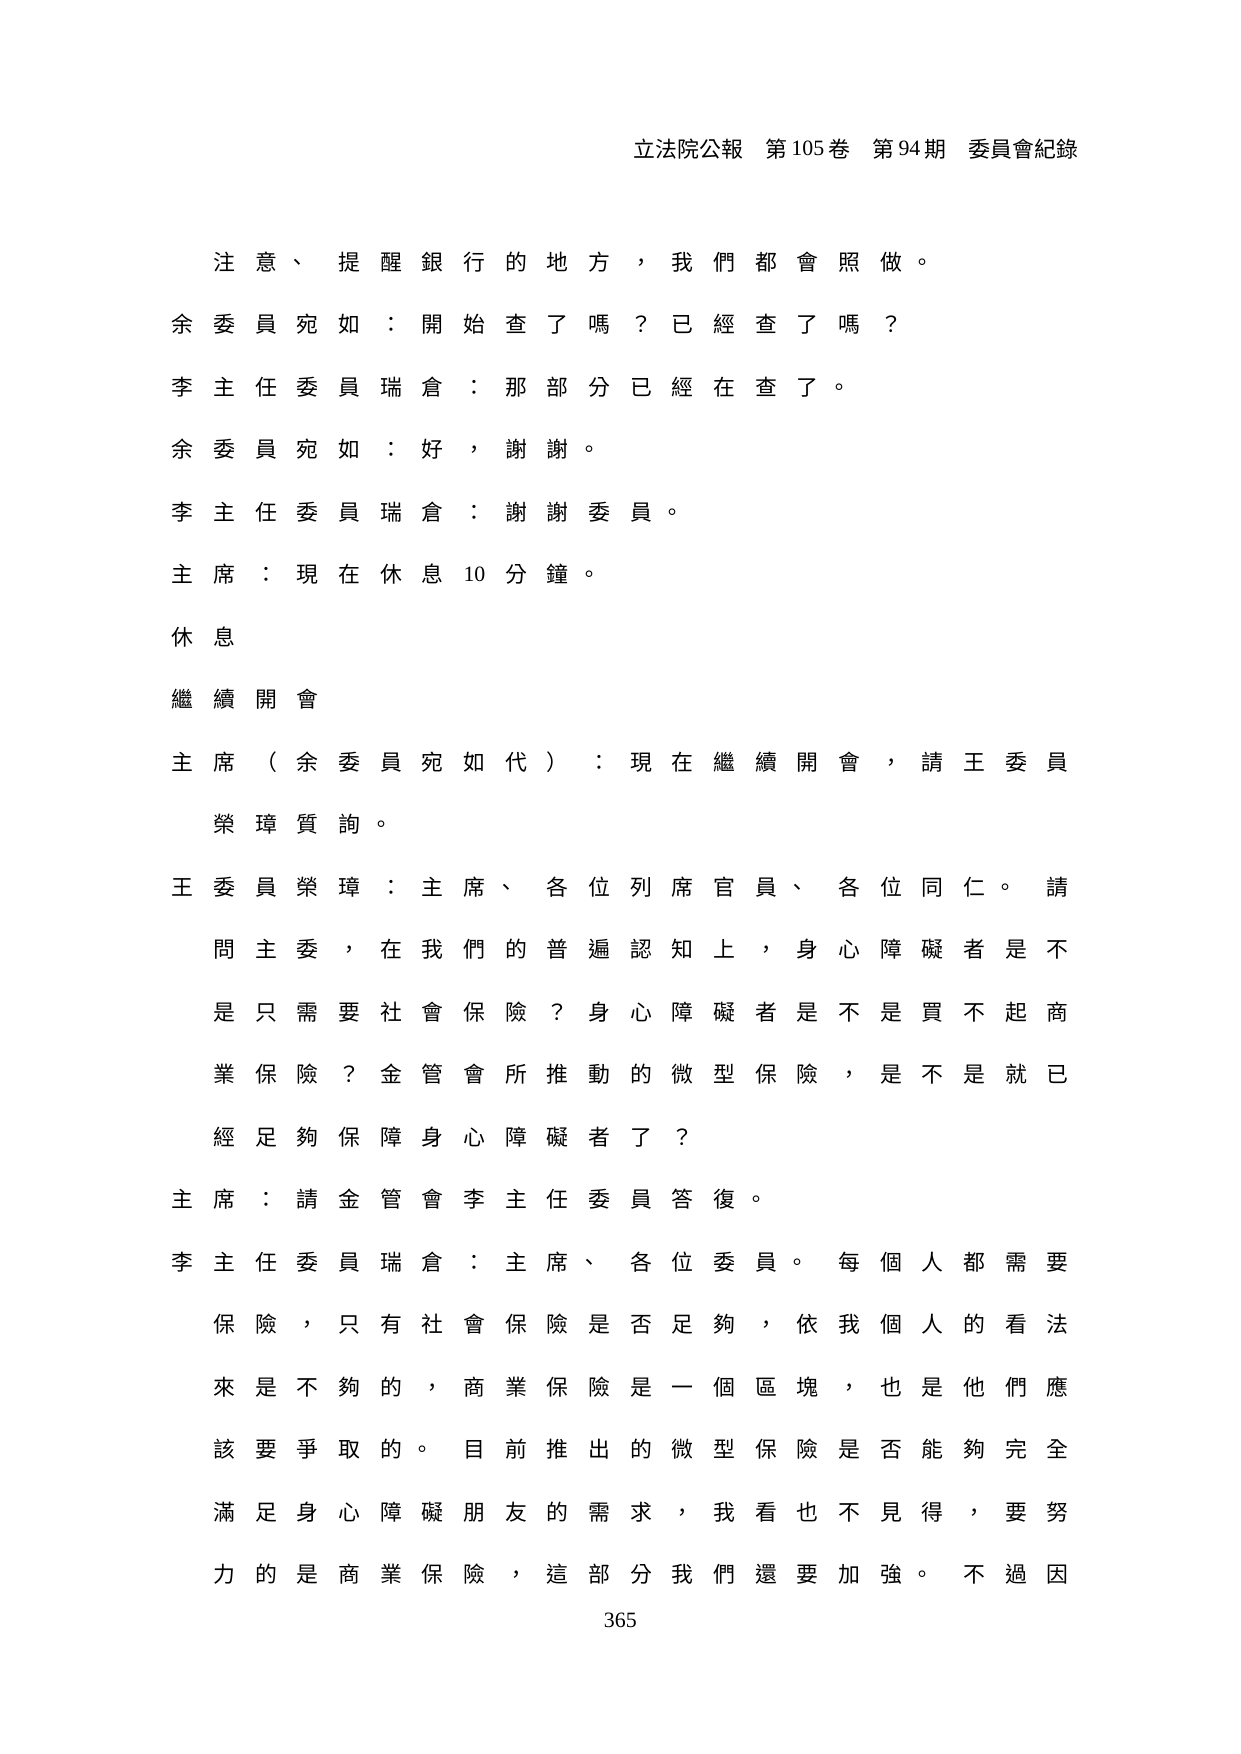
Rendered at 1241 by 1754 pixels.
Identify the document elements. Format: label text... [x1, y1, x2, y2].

text 王委員榮璋：主席、各位列席官員、各位同仁。請問主委，在我們的普遍認知上，身心障礙者是不是只需要社會保險？身心障礙者是不是買不起商業保險？金管會所推動的微型保險，是不是就已經足夠保障身心障礙者了？ [162, 844, 1078, 1156]
text 李主任委員瑞倉：謝謝委員。 [162, 469, 1078, 531]
text 注意、提醒銀行的地方，我們都會照做。 [162, 219, 1078, 281]
text 休息 [162, 594, 1078, 656]
text 李主任委員瑞倉：主席、各位委員。每個人都需要保險，只有社會保險是否足夠，依我個人的看法來是不夠的，商業保險是一個區塊，也是他們應該要爭取的。目前推出的微型保險是否能夠完全滿足身心障礙朋友的需求，我看也不見得，要努力的是商業保險，這部分我們還要加強。不過因 [162, 1219, 1078, 1594]
text 主席：現在休息10分鐘。 [162, 531, 1078, 594]
text 主席：請金管會李主任委員答復。 [162, 1156, 1078, 1219]
text 李主任委員瑞倉：那部分已經在查了。 [162, 344, 1078, 406]
text 主席（余委員宛如代）：現在繼續開會，請王委員榮璋質詢。 [162, 719, 1078, 844]
text 余委員宛如：好，謝謝。 [162, 406, 1078, 469]
text 繼續開會 [162, 656, 1078, 719]
text 余委員宛如：開始查了嗎？已經查了嗎？ [162, 281, 1078, 344]
